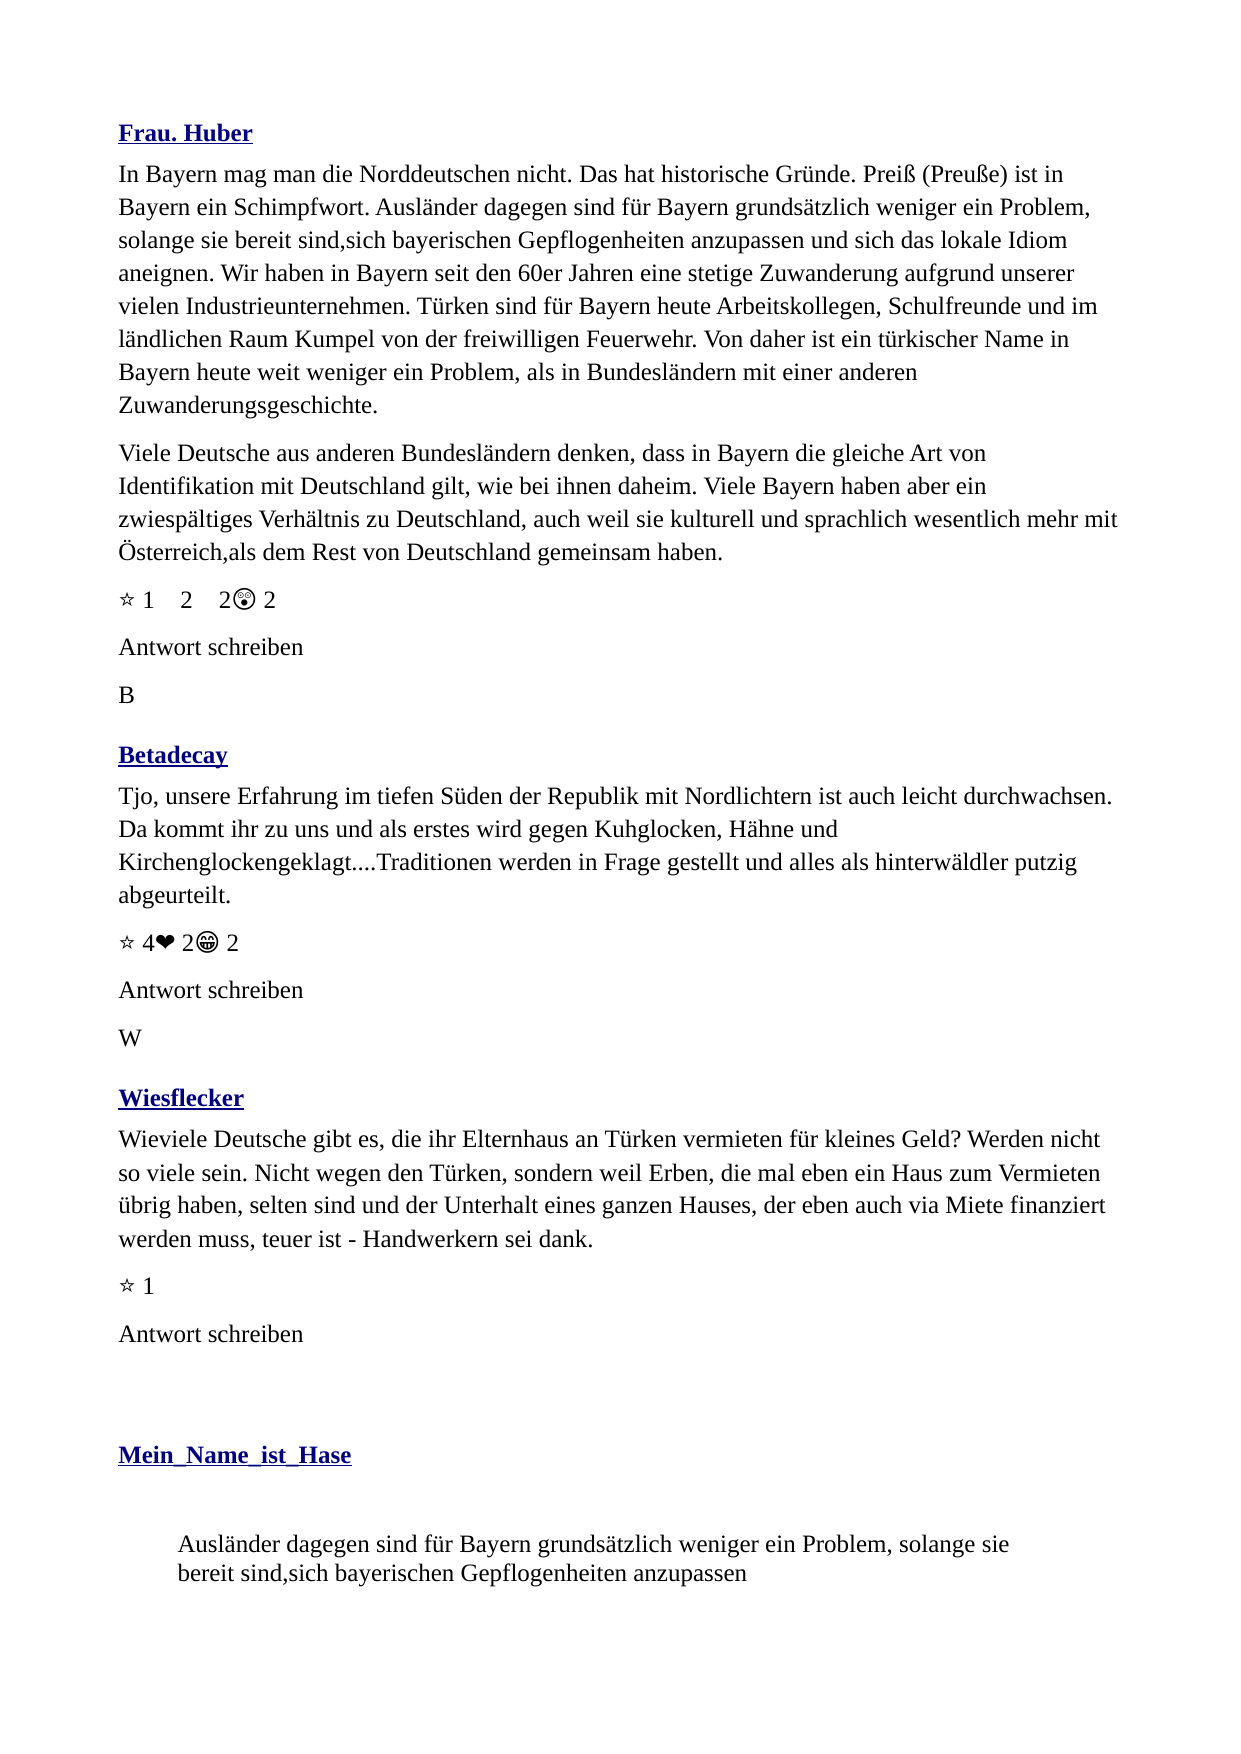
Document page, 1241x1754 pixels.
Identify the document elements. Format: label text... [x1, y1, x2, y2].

text W [118, 1023, 1122, 1052]
text Antwort schreiben [118, 632, 1122, 661]
text Antwort schreiben [118, 976, 1122, 1004]
text In Bayern mag man die Norddeutschen nicht. Das hat historische Gründe. Preiß (Preuße) ist in Bayern ein Schimpfwort. Ausländer dagegen sind für Bayern grundsätzlich weniger ein Problem, solange sie bereit sind,sich bayerischen Gepflogenheiten anzupassen und sich das lokale Idiom aneignen. Wir haben in Bayern seit den 60er Jahren eine stetige Zuwanderung aufgrund unserer vielen Industrieunternehmen. Türken sind für Bayern heute Arbeitskollegen, Schulfreunde und im ländlichen Raum Kumpel von der freiwilligen Feuerwehr. Von daher ist ein türkischer Name in Bayern heute weit weniger ein Problem, als in Bundesländern mit einer anderen Zuwanderungsgeschichte. [118, 159, 1122, 419]
text B [118, 680, 1122, 709]
subtitle Wiesflecker [118, 1083, 1122, 1112]
text Wieviele Deutsche gibt es, die ihr Elternhaus an Türken vermieten für kleines Geld? Werden nicht so viele sein. Nicht wegen den Türken, sondern weil Erben, die mal eben ein Haus zum Vermieten übrig haben, selten sind und der Unterhalt eines ganzen Hauses, der eben auch via Miete finanziert werden muss, teuer ist - Handwerkern sei dank. [118, 1124, 1122, 1252]
text Tjo, unsere Erfahrung im tiefen Süden der Republik mit Nordlichtern ist auch leicht durchwachsen. Da kommt ihr zu uns und als erstes wird gegen Kuhglocken, Hähne und Kirchenglockengeklagt....Traditionen werden in Frage gestellt und alles als hinterwäldler putzig abgeurteilt. [118, 781, 1122, 909]
text Viele Deutsche aus anderen Bundesländern denken, dass in Bayern die gleiche Art von Identifikation mit Deutschland gilt, wie bei ihnen daheim. Viele Bayern haben aber ein zwiespältiges Verhältnis zu Deutschland, auch weil sie kulturell und sprachlich wesentlich mehr mit Österreich,als dem Rest von Deutschland gemeinsam haben. [118, 438, 1122, 566]
text Ausländer dagegen sind für Bayern grundsätzlich weniger ein Problem, solange sie bereit sind,sich bayerischen Gepflogenheiten anzupassen [177, 1529, 1063, 1586]
subtitle Betadecay [118, 740, 1122, 769]
subtitle Frau. Huber [118, 118, 1122, 147]
subtitle Mein_Name_ist_Hase [118, 1440, 1122, 1469]
text ⭐️ 1🙁 2🤨 2😲 2 [118, 585, 1122, 613]
text ⭐️ 1 [118, 1271, 1122, 1300]
text ⭐️ 4❤️ 2😁 2 [118, 928, 1122, 957]
text Antwort schreiben [118, 1319, 1122, 1348]
